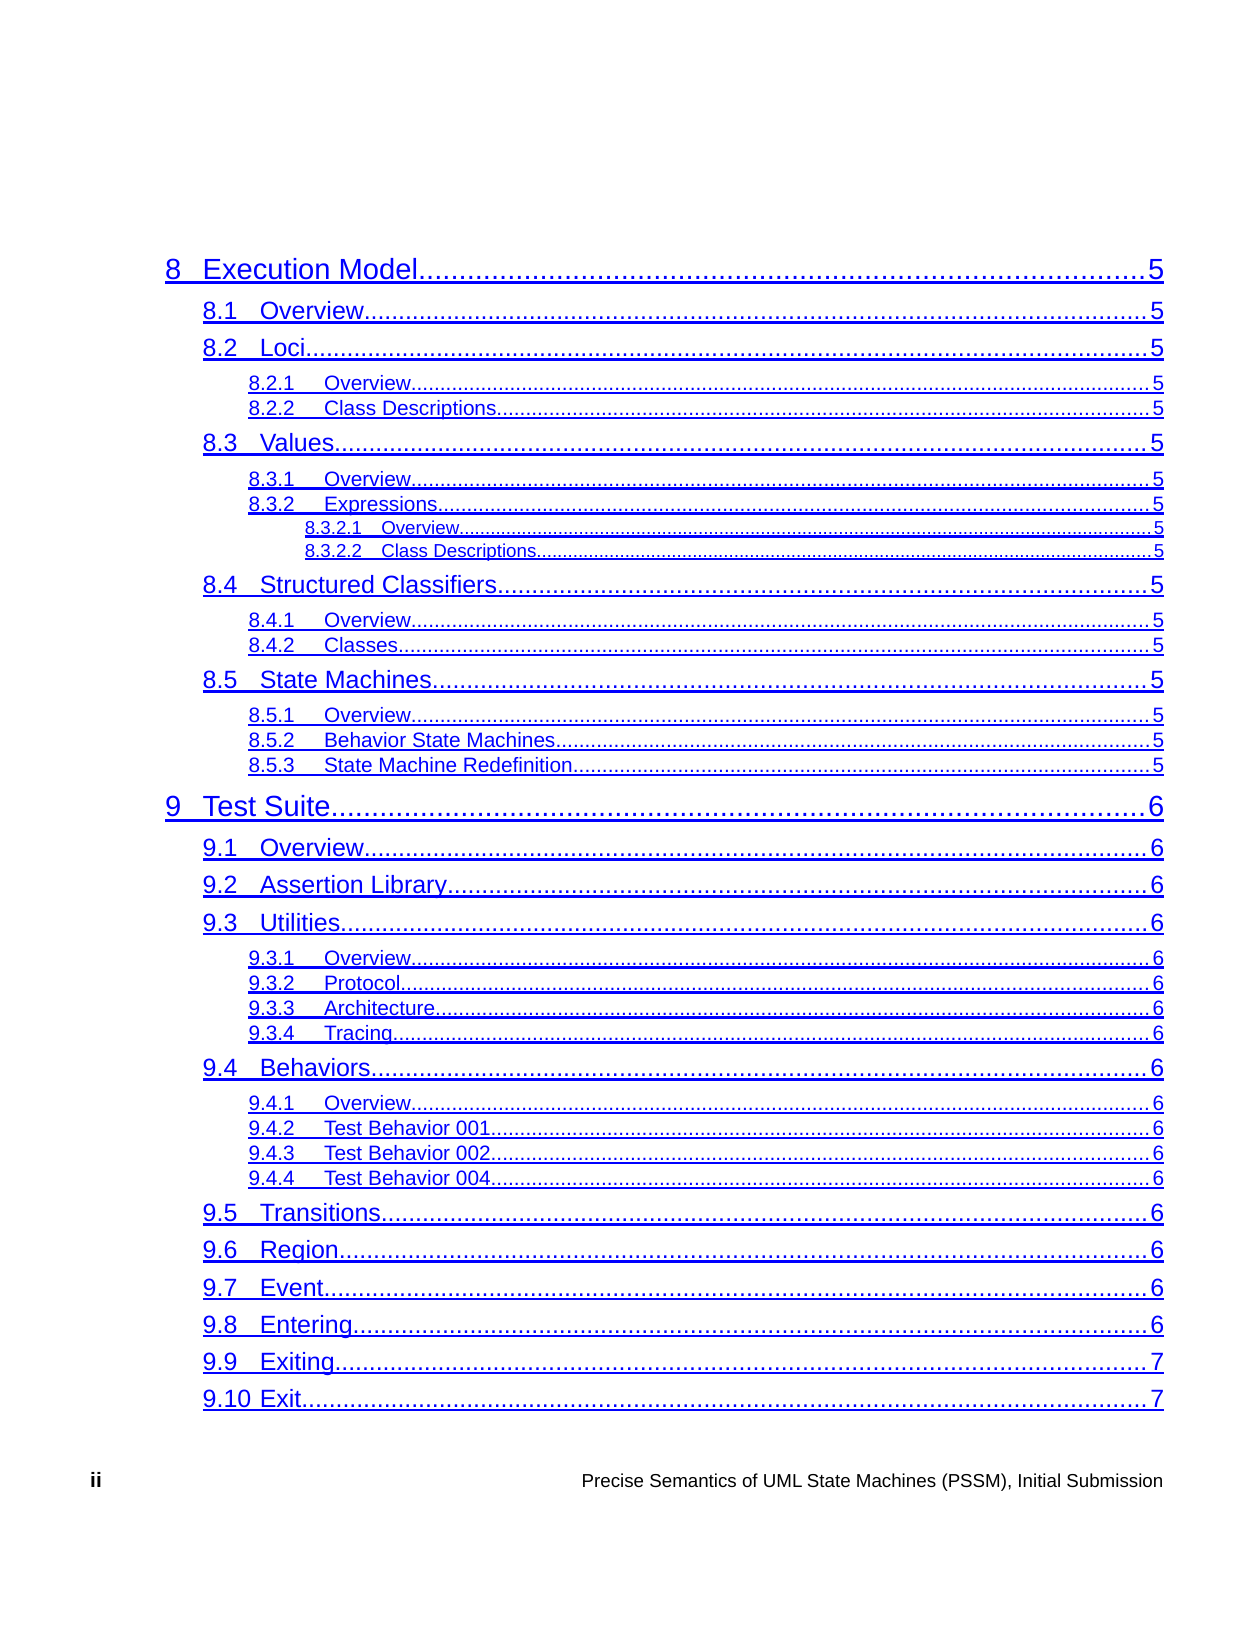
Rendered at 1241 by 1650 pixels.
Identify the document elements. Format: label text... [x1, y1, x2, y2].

text 8.3.2.2 Class Descriptions 5 [304, 538, 1164, 558]
text 9.4.4 Test Behavior 004 6 [248, 1165, 1164, 1187]
text 9.3 Utilities 6 [202, 907, 1164, 933]
text 8.5.3 State Machine Redefinition 5 [248, 752, 1164, 774]
text 9.1 Overview 6 [202, 833, 1164, 858]
text 9.4.3 Test Behavior 002 6 [248, 1140, 1164, 1162]
text 9.4 Behaviors 6 [202, 1053, 1164, 1078]
text 9.2 Assertion Library 6 [202, 870, 1164, 895]
text 8.3.1 Overview 5 [248, 465, 1164, 487]
text 8.2.2 Class Descriptions 5 [248, 395, 1164, 417]
text 9.3.4 Tracing 6 [248, 1019, 1164, 1041]
text 9.9 Exiting 7 [202, 1347, 1164, 1372]
text 8.3.2 Expressions 5 [248, 490, 1164, 512]
text 9.3.2 Protocol 6 [248, 969, 1164, 991]
text 8.4.1 Overview 5 [248, 607, 1164, 629]
text 9 Test Suite 6 [165, 787, 1164, 819]
text 8.5 State Machines 5 [202, 665, 1164, 690]
text 9.7 Event 6 [202, 1272, 1164, 1298]
text 9.10 Exit 7 [202, 1384, 1164, 1409]
text 9.3.1 Overview 6 [248, 944, 1164, 966]
text 8.5.2 Behavior State Machines 5 [248, 727, 1164, 749]
text 8.3.2.1 Overview 5 [304, 515, 1164, 535]
text 8 Execution Model 5 [165, 250, 1164, 281]
text 9.6 Region 6 [202, 1235, 1164, 1260]
text 9.8 Entering 6 [202, 1309, 1164, 1335]
text 8.4.2 Classes 5 [248, 632, 1164, 654]
text 8.3 Values 5 [202, 428, 1164, 453]
text 8.4 Structured Classifiers 5 [202, 569, 1164, 595]
text 8.5.1 Overview 5 [248, 702, 1164, 724]
text 9.5 Transitions 6 [202, 1198, 1164, 1223]
text 8.2.1 Overview 5 [248, 370, 1164, 392]
text 9.3.3 Architecture 6 [248, 994, 1164, 1016]
text 9.4.2 Test Behavior 001 6 [248, 1115, 1164, 1137]
text 9.4.1 Overview 6 [248, 1090, 1164, 1112]
text 8.2 Loci 5 [202, 333, 1164, 358]
text 8.1 Overview 5 [202, 296, 1164, 321]
